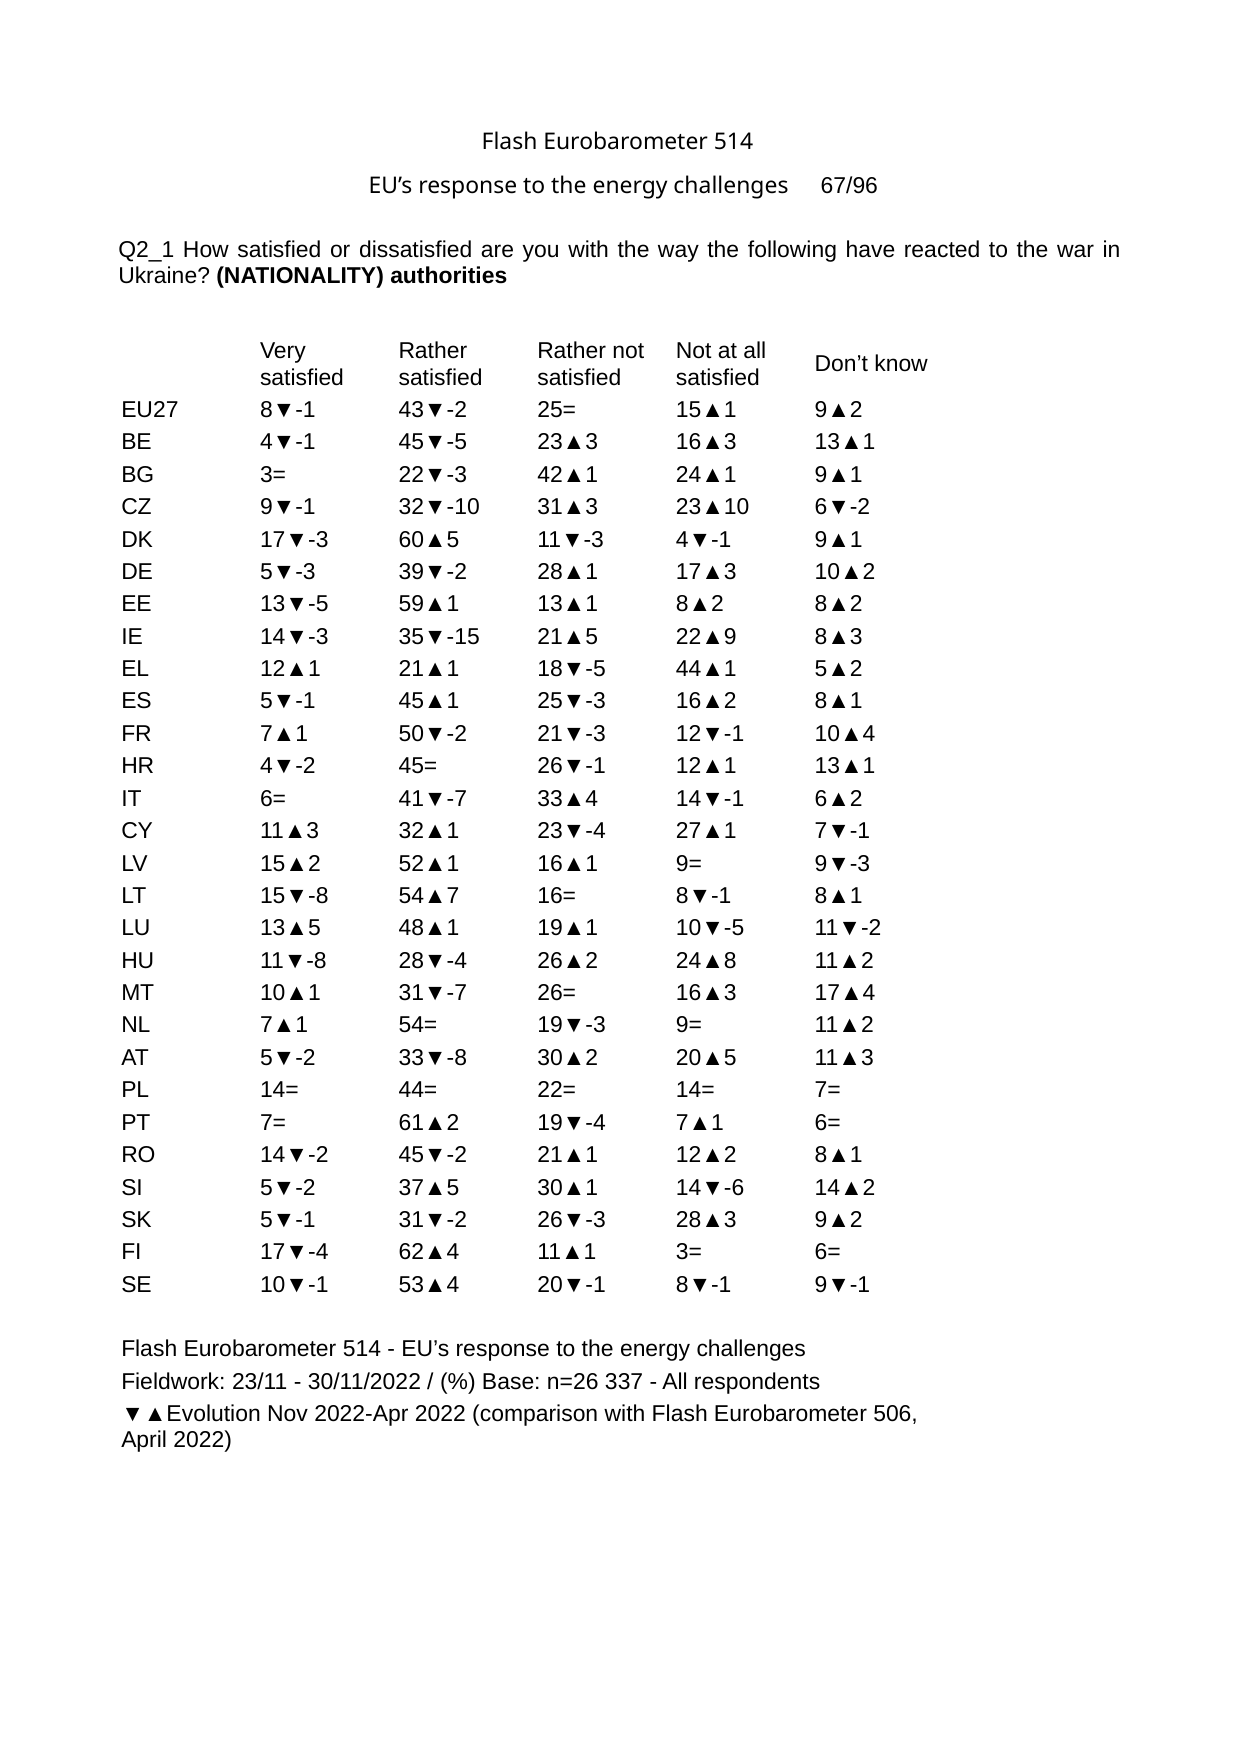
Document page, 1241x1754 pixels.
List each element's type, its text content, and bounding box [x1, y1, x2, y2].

table_cell [395, 1300, 534, 1332]
table_cell 15▼-8 [257, 879, 395, 911]
table_header Don’t know [811, 334, 950, 393]
table_cell 41▼-7 [395, 782, 534, 814]
table_cell NL [118, 1009, 257, 1041]
table_cell HR [118, 749, 257, 782]
table_cell 21▲1 [534, 1138, 673, 1170]
table_cell 33▲4 [534, 782, 673, 814]
table_cell 8▲2 [673, 587, 811, 620]
table_cell 11▼-2 [811, 911, 950, 944]
table_cell DE [118, 555, 257, 587]
table_cell 5▼-1 [257, 685, 395, 717]
table_cell AT [118, 1041, 257, 1073]
table_cell 23▲10 [673, 490, 811, 522]
table_cell HU [118, 944, 257, 976]
table_cell 8▲2 [811, 587, 950, 620]
table_cell 15▲1 [673, 393, 811, 425]
table_cell 8▲1 [811, 1138, 950, 1170]
table_cell 50▼-2 [395, 717, 534, 749]
table_cell 30▲2 [534, 1041, 673, 1073]
table_cell 13▲1 [534, 587, 673, 620]
table_header Very satisfied [257, 334, 395, 393]
table_header [118, 334, 257, 393]
table_cell 37▲5 [395, 1170, 534, 1203]
table_cell 6▲2 [811, 782, 950, 814]
table_cell 28▲1 [534, 555, 673, 587]
table_cell 4▼-1 [257, 425, 395, 458]
table_cell [811, 1300, 950, 1332]
table_cell 17▼-4 [257, 1235, 395, 1268]
table_cell 8▼-1 [257, 393, 395, 425]
table_cell Fieldwork: 23/11 - 30/11/2022 / (%) Base: n=26 337 - All respondents [118, 1365, 950, 1397]
table_cell SE [118, 1268, 257, 1300]
table_cell 7▼-1 [811, 814, 950, 846]
table_cell 33▼-8 [395, 1041, 534, 1073]
table_cell 28▼-4 [395, 944, 534, 976]
table_cell 45▼-5 [395, 425, 534, 458]
table_cell [534, 1300, 673, 1332]
table_cell 6= [257, 782, 395, 814]
table_cell RO [118, 1138, 257, 1170]
table_cell [257, 1300, 395, 1332]
table_cell 10▲1 [257, 976, 395, 1008]
table_cell 59▲1 [395, 587, 534, 620]
table_cell 5▼-2 [257, 1041, 395, 1073]
table_cell 60▲5 [395, 523, 534, 555]
table_cell 23▲3 [534, 425, 673, 458]
table_cell 26= [534, 976, 673, 1008]
table_cell 32▲1 [395, 814, 534, 846]
table_cell 45▲1 [395, 685, 534, 717]
table_cell 17▲3 [673, 555, 811, 587]
table_cell 39▼-2 [395, 555, 534, 587]
table_cell 45▼-2 [395, 1138, 534, 1170]
table_cell 25▼-3 [534, 685, 673, 717]
table_cell MT [118, 976, 257, 1008]
table_cell 52▲1 [395, 846, 534, 879]
table_cell 25= [534, 393, 673, 425]
table_cell [673, 1300, 811, 1332]
table_cell 19▲1 [534, 911, 673, 944]
table_cell 14▼-1 [673, 782, 811, 814]
table_header Rather satisfied [395, 334, 534, 393]
table_cell 42▲1 [534, 458, 673, 490]
table_cell 10▲4 [811, 717, 950, 749]
table_cell 44= [395, 1073, 534, 1106]
table_cell 22▼-3 [395, 458, 534, 490]
table_cell 48▲1 [395, 911, 534, 944]
table_cell 14= [673, 1073, 811, 1106]
table_cell 32▼-10 [395, 490, 534, 522]
table_cell 13▲1 [811, 749, 950, 782]
table_cell 14= [257, 1073, 395, 1106]
table_cell 43▼-2 [395, 393, 534, 425]
table_cell 26▼-3 [534, 1203, 673, 1235]
table_cell 35▼-15 [395, 620, 534, 652]
text Q2_1 How satisfied or dissatisfied are you with the way the following have reacted to the war in Ukraine? (NATIONALITY) authorities [118, 236, 1122, 289]
table_cell IE [118, 620, 257, 652]
table_cell EL [118, 652, 257, 684]
table_cell 7= [811, 1073, 950, 1106]
table_cell 5▼-2 [257, 1170, 395, 1203]
table_cell 19▼-3 [534, 1009, 673, 1041]
table_cell 7▲1 [673, 1106, 811, 1138]
table_cell 27▲1 [673, 814, 811, 846]
table_cell 11▲1 [534, 1235, 673, 1268]
table_cell 12▲2 [673, 1138, 811, 1170]
table_cell EU27 [118, 393, 257, 425]
table_cell 11▲3 [811, 1041, 950, 1073]
table_cell 9▲1 [811, 458, 950, 490]
table_cell PT [118, 1106, 257, 1138]
table_cell 21▼-3 [534, 717, 673, 749]
table_cell 13▼-5 [257, 587, 395, 620]
table_cell LU [118, 911, 257, 944]
table_cell 9▲2 [811, 1203, 950, 1235]
table_cell DK [118, 523, 257, 555]
table_cell IT [118, 782, 257, 814]
table_cell LT [118, 879, 257, 911]
table_cell 11▼-3 [534, 523, 673, 555]
table_cell 12▲1 [673, 749, 811, 782]
table_cell 20▲5 [673, 1041, 811, 1073]
table_cell 11▲2 [811, 944, 950, 976]
table_cell 15▲2 [257, 846, 395, 879]
table_cell 10▼-1 [257, 1268, 395, 1300]
table_cell 17▲4 [811, 976, 950, 1008]
table_cell 20▼-1 [534, 1268, 673, 1300]
table_cell 9▲1 [811, 523, 950, 555]
table_header Not at all satisfied [673, 334, 811, 393]
table_cell 44▲1 [673, 652, 811, 684]
table_cell 31▼-2 [395, 1203, 534, 1235]
table_cell BG [118, 458, 257, 490]
table_cell 13▲1 [811, 425, 950, 458]
table_cell 16▲2 [673, 685, 811, 717]
table_cell 14▼-2 [257, 1138, 395, 1170]
table_cell 3= [257, 458, 395, 490]
table_cell 9▼-1 [257, 490, 395, 522]
table_cell 22▲9 [673, 620, 811, 652]
table_cell CY [118, 814, 257, 846]
table_cell 24▲1 [673, 458, 811, 490]
table_cell 54= [395, 1009, 534, 1041]
table_cell 14▼-3 [257, 620, 395, 652]
table_cell Flash Eurobarometer 514 - EU’s response to the energy challenges [118, 1333, 950, 1365]
table_cell FR [118, 717, 257, 749]
table_cell 61▲2 [395, 1106, 534, 1138]
table_cell 30▲1 [534, 1170, 673, 1203]
table_cell 16▲3 [673, 425, 811, 458]
table_cell 5▼-3 [257, 555, 395, 587]
table_cell SI [118, 1170, 257, 1203]
table_cell 8▲3 [811, 620, 950, 652]
table_cell CZ [118, 490, 257, 522]
table_cell 31▼-7 [395, 976, 534, 1008]
table_cell 6= [811, 1106, 950, 1138]
table_cell 10▲2 [811, 555, 950, 587]
table_cell 9▼-1 [811, 1268, 950, 1300]
table_cell 7= [257, 1106, 395, 1138]
table_cell 10▼-5 [673, 911, 811, 944]
table_cell 16= [534, 879, 673, 911]
table_cell 62▲4 [395, 1235, 534, 1268]
table_cell 14▲2 [811, 1170, 950, 1203]
table_cell 16▲3 [673, 976, 811, 1008]
table_cell 31▲3 [534, 490, 673, 522]
table_cell 8▲1 [811, 685, 950, 717]
table_cell 11▲2 [811, 1009, 950, 1041]
table_cell 8▲1 [811, 879, 950, 911]
table_cell EE [118, 587, 257, 620]
table_cell PL [118, 1073, 257, 1106]
table_cell 4▼-1 [673, 523, 811, 555]
table_cell 11▲3 [257, 814, 395, 846]
table_cell 4▼-2 [257, 749, 395, 782]
table_cell ▼▲Evolution Nov 2022-Apr 2022 (comparison with Flash Eurobarometer 506, April 2022) [118, 1397, 950, 1456]
table_cell 9= [673, 1009, 811, 1041]
table_cell 8▼-1 [673, 879, 811, 911]
table_cell 19▼-4 [534, 1106, 673, 1138]
table_cell 16▲1 [534, 846, 673, 879]
table_cell 24▲8 [673, 944, 811, 976]
table_cell [118, 1300, 257, 1332]
table_cell BE [118, 425, 257, 458]
table_cell 21▲5 [534, 620, 673, 652]
table_cell 11▼-8 [257, 944, 395, 976]
table_cell SK [118, 1203, 257, 1235]
table_header Rather not satisfied [534, 334, 673, 393]
table_cell 7▲1 [257, 1009, 395, 1041]
table_cell 5▼-1 [257, 1203, 395, 1235]
table_cell 45= [395, 749, 534, 782]
table_cell LV [118, 846, 257, 879]
table_cell 8▼-1 [673, 1268, 811, 1300]
table_cell 3= [673, 1235, 811, 1268]
table_cell 26▼-1 [534, 749, 673, 782]
table_cell 7▲1 [257, 717, 395, 749]
table_cell 12▲1 [257, 652, 395, 684]
table_cell 14▼-6 [673, 1170, 811, 1203]
table_cell 53▲4 [395, 1268, 534, 1300]
table_cell 9= [673, 846, 811, 879]
table_cell 17▼-3 [257, 523, 395, 555]
table_cell 12▼-1 [673, 717, 811, 749]
table_cell 22= [534, 1073, 673, 1106]
table_cell FI [118, 1235, 257, 1268]
table_cell 28▲3 [673, 1203, 811, 1235]
table_cell 54▲7 [395, 879, 534, 911]
table_cell ES [118, 685, 257, 717]
table_cell 23▼-4 [534, 814, 673, 846]
table_cell 21▲1 [395, 652, 534, 684]
table_cell 18▼-5 [534, 652, 673, 684]
table_cell 5▲2 [811, 652, 950, 684]
table_cell 6= [811, 1235, 950, 1268]
table_cell 9▲2 [811, 393, 950, 425]
table_cell 9▼-3 [811, 846, 950, 879]
table_cell 13▲5 [257, 911, 395, 944]
table_cell 6▼-2 [811, 490, 950, 522]
table_cell 26▲2 [534, 944, 673, 976]
